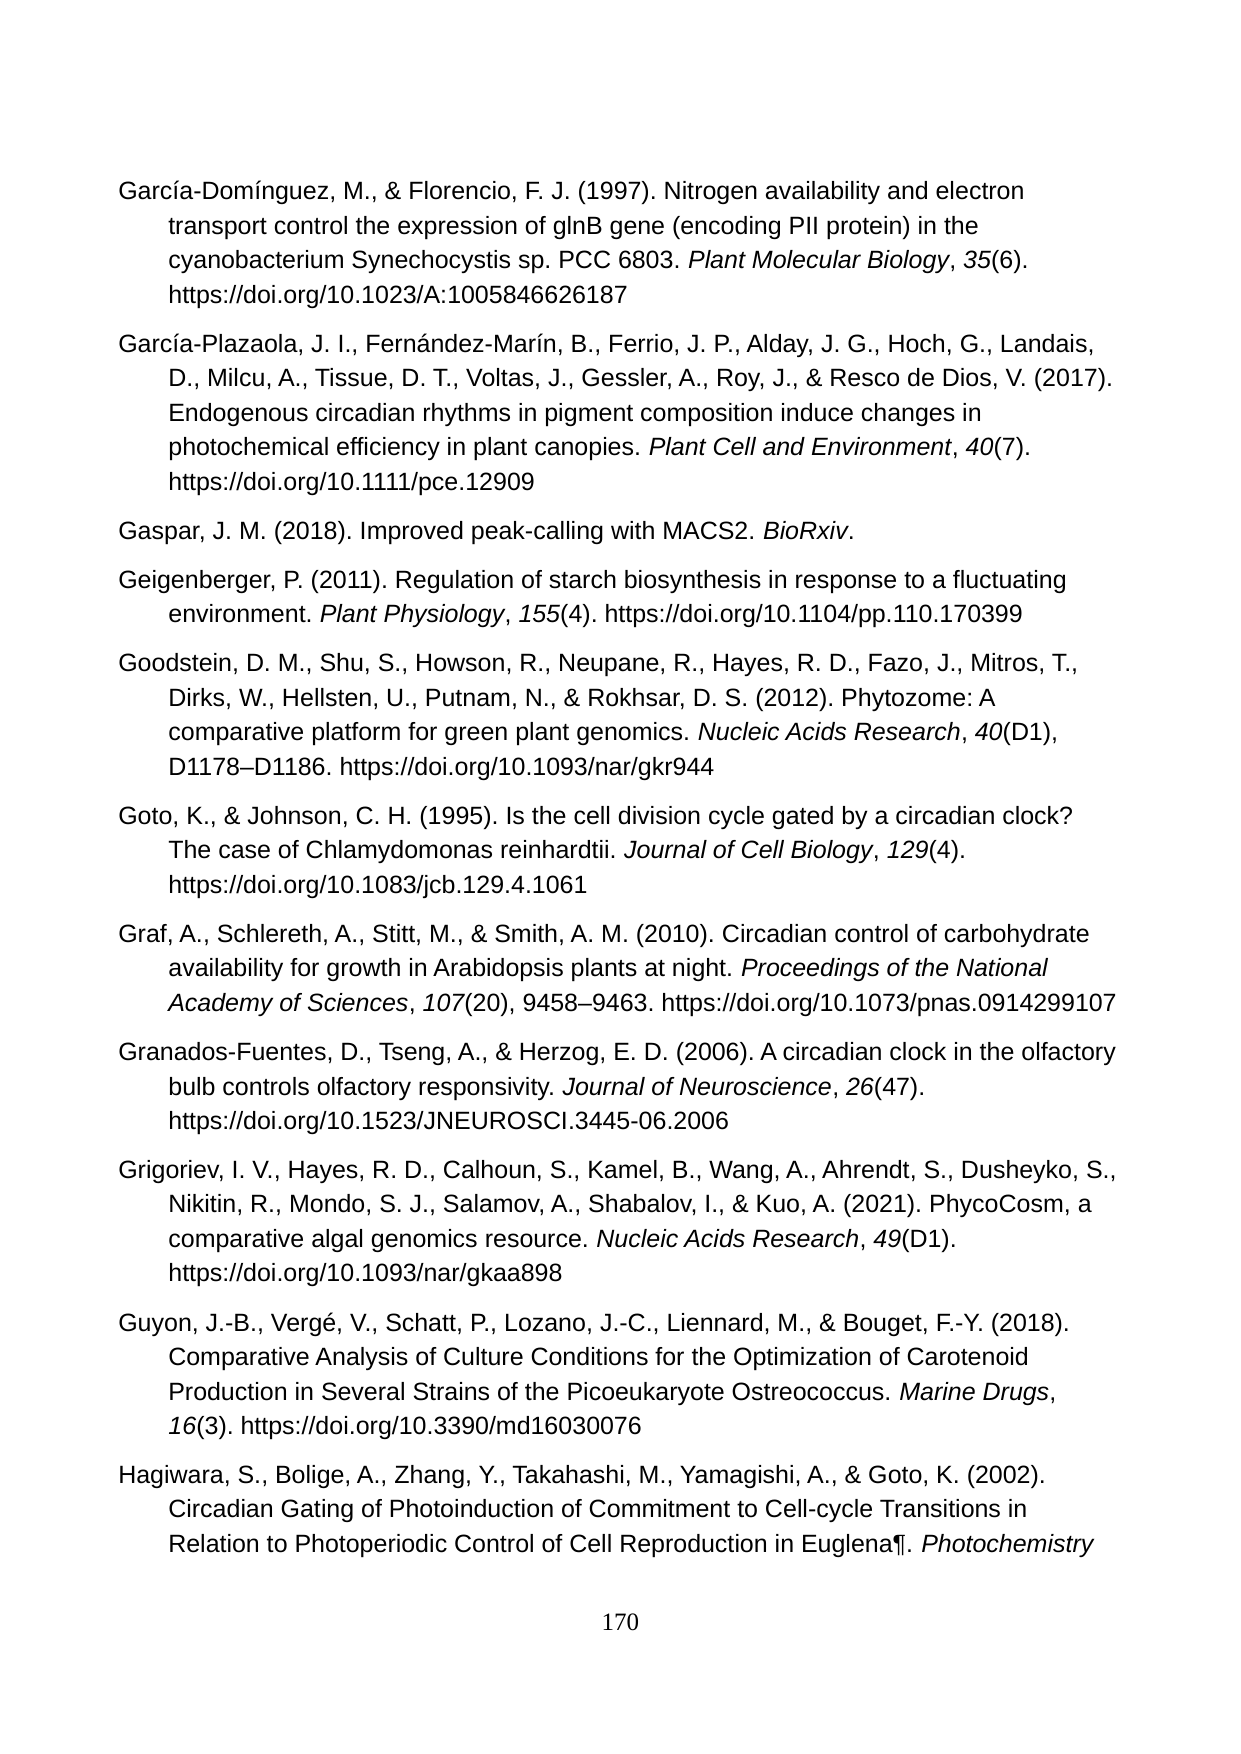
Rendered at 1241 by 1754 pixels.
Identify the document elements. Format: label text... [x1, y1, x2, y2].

text Goodstein, D. M., Shu, S., Howson, R., Neupane, R., Hayes, R. D., Fazo, J., Mitros, T., Dirks, W., Hellsten, U., Putnam, N., & Rokhsar, D. S. (2012). Phytozome: A comparative platform for green plant genomics. Nucleic Acids Research, 40(D1), D1178–D1186. https://doi.org/10.1093/nar/gkr944 [118, 648, 1122, 781]
text Granados-Fuentes, D., Tseng, A., & Herzog, E. D. (2006). A circadian clock in the olfactory bulb controls olfactory responsivity. Journal of Neuroscience, 26(47). https://doi.org/10.1523/JNEUROSCI.3445-06.2006 [118, 1037, 1122, 1135]
text Guyon, J.-B., Vergé, V., Schatt, P., Lozano, J.-C., Liennard, M., & Bouget, F.-Y. (2018). Comparative Analysis of Culture Conditions for the Optimization of Carotenoid Production in Several Strains of the Picoeukaryote Ostreococcus. Marine Drugs, 16(3). https://doi.org/10.3390/md16030076 [118, 1307, 1122, 1440]
text Goto, K., & Johnson, C. H. (1995). Is the cell division cycle gated by a circadian clock? The case of Chlamydomonas reinhardtii. Journal of Cell Biology, 129(4). https://doi.org/10.1083/jcb.129.4.1061 [118, 801, 1122, 899]
text García-Plazaola, J. I., Fernández-Marín, B., Ferrio, J. P., Alday, J. G., Hoch, G., Landais, D., Milcu, A., Tissue, D. T., Voltas, J., Gessler, A., Roy, J., & Resco de Dios, V. (2017). Endogenous circadian rhythms in pigment composition induce changes in photochemical efficiency in plant canopies. Plant Cell and Environment, 40(7). https://doi.org/10.1111/pce.12909 [118, 329, 1122, 496]
text Geigenberger, P. (2011). Regulation of starch biosynthesis in response to a fluctuating environment. Plant Physiology, 155(4). https://doi.org/10.1104/pp.110.170399 [118, 565, 1122, 628]
text Gaspar, J. M. (2018). Improved peak-calling with MACS2. BioRxiv. [118, 516, 1122, 544]
text Graf, A., Schlereth, A., Stitt, M., & Smith, A. M. (2010). Circadian control of carbohydrate availability for growth in Arabidopsis plants at night. Proceedings of the National Academy of Sciences, 107(20), 9458–9463. https://doi.org/10.1073/pnas.0914299107 [118, 919, 1122, 1017]
text García-Domínguez, M., & Florencio, F. J. (1997). Nitrogen availability and electron transport control the expression of glnB gene (encoding PII protein) in the cyanobacterium Synechocystis sp. PCC 6803. Plant Molecular Biology, 35(6). https://doi.org/10.1023/A:1005846626187 [118, 176, 1122, 308]
text Hagiwara, S., Bolige, A., Zhang, Y., Takahashi, M., Yamagishi, A., & Goto, K. (2002). Circadian Gating of Photoinduction of Commitment to Cell-cycle Transitions in Relation to Photoperiodic Control of Cell Reproduction in Euglena¶. Photochemistry [118, 1460, 1122, 1558]
text Grigoriev, I. V., Hayes, R. D., Calhoun, S., Kamel, B., Wang, A., Ahrendt, S., Dusheyko, S., Nikitin, R., Mondo, S. J., Salamov, A., Shabalov, I., & Kuo, A. (2021). PhycoCosm, a comparative algal genomics resource. Nucleic Acids Research, 49(D1). https://doi.org/10.1093/nar/gkaa898 [118, 1155, 1122, 1287]
